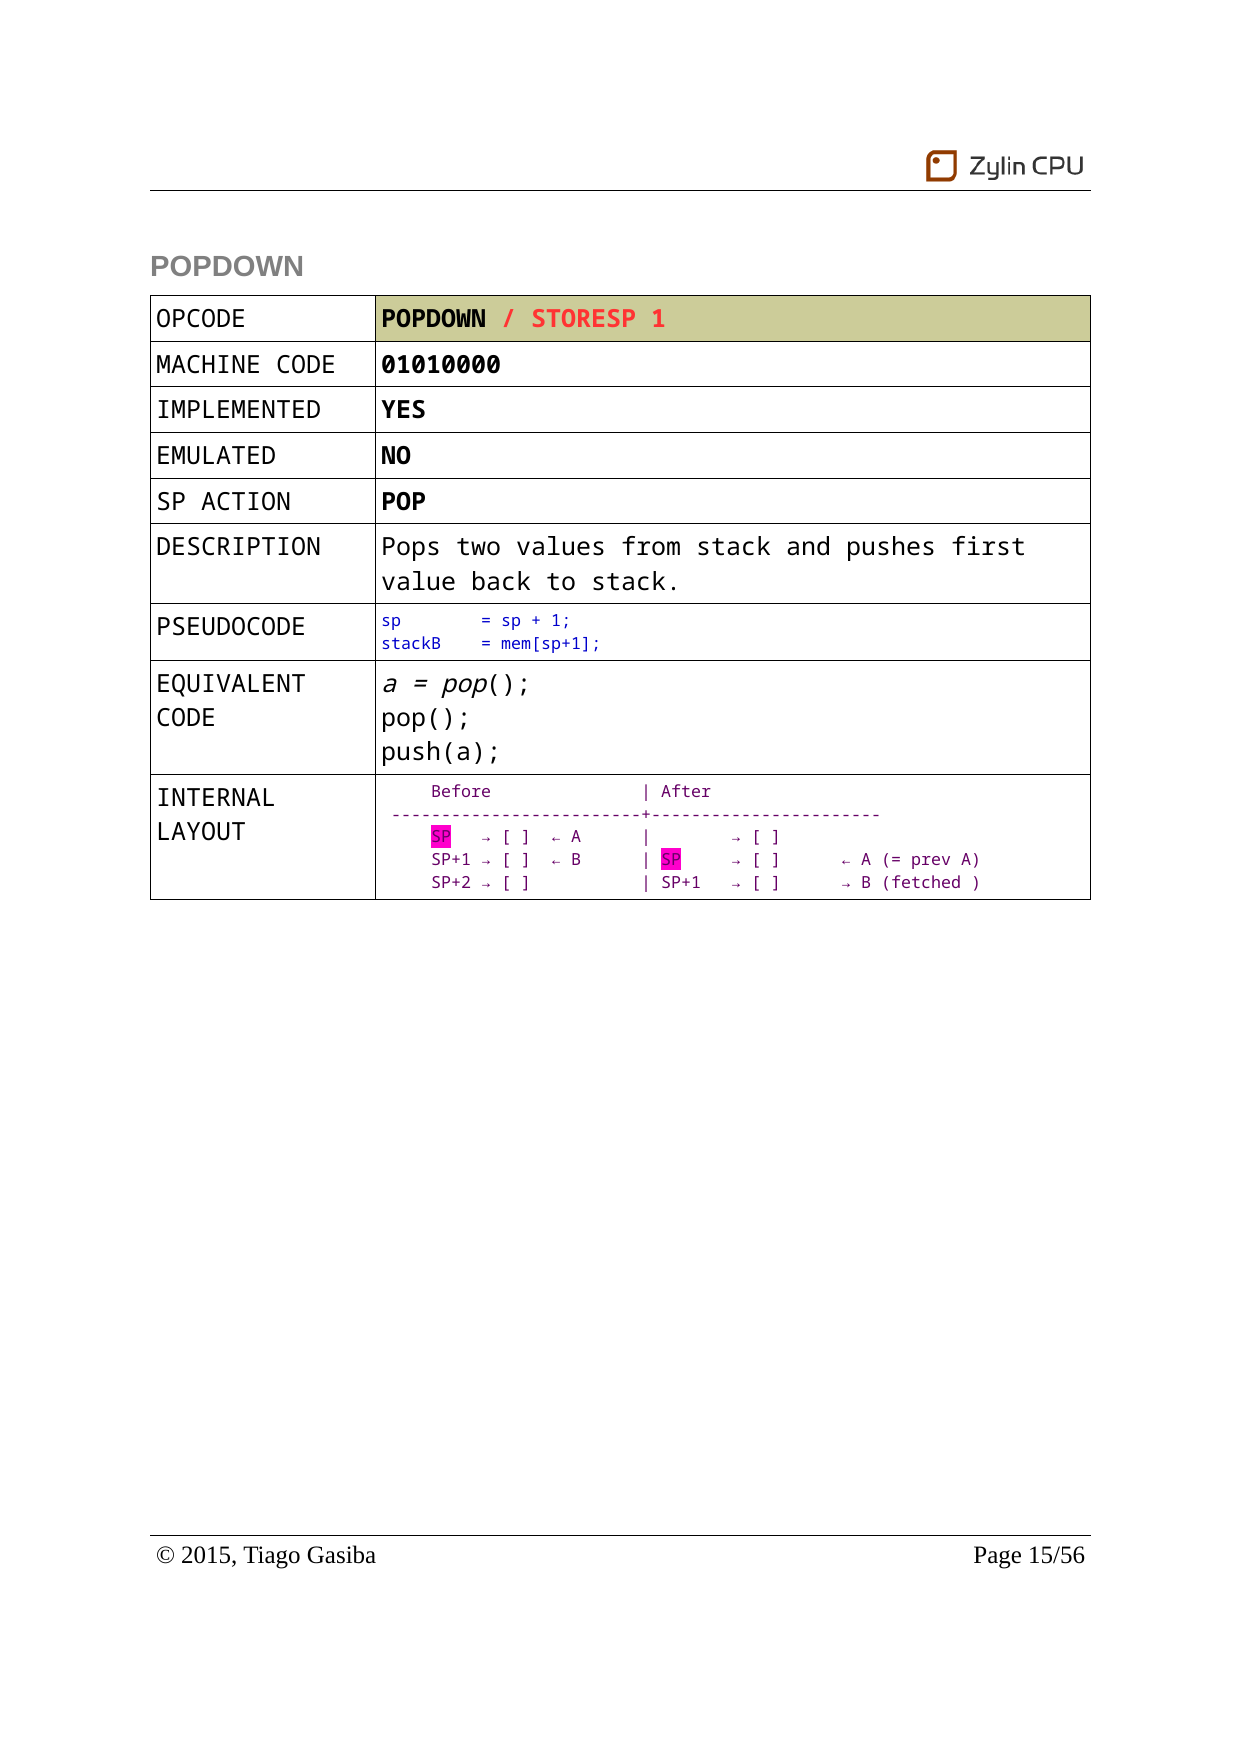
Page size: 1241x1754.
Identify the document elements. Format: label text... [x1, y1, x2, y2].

table_header POPDOWN / STORESP 1 [376, 296, 1090, 341]
table_cell EMULATED [151, 433, 375, 478]
table_cell Before | After -------------------------+----------------------- SP → [ ] ← A | → [ ] SP+1 → [ ] ← B | SP → [ ] ← A (= prev A) SP+2 → [ ] | SP+1 → [ ] → B (fetched ) [376, 775, 1090, 899]
table_header OPCODE [151, 296, 375, 341]
picture [922, 148, 1151, 185]
table_cell POP [376, 479, 1090, 523]
table_cell EQUIVALENT CODE [151, 661, 375, 774]
table_cell DESCRIPTION [151, 524, 375, 603]
table_cell sp = sp + 1; stackB = mem[sp+1]; [376, 604, 1090, 660]
table_cell MACHINE CODE [151, 342, 375, 386]
table_cell SP ACTION [151, 479, 375, 523]
table_cell INTERNAL LAYOUT [151, 775, 375, 899]
subtitle POPDOWN [150, 249, 1091, 283]
table_cell PSEUDOCODE [151, 604, 375, 660]
table_cell IMPLEMENTED [151, 387, 375, 432]
table_cell Pops two values from stack and pushes first value back to stack. [376, 524, 1090, 603]
table_cell 01010000 [376, 342, 1090, 386]
table_cell a = pop(); pop(); push(a); [376, 661, 1090, 774]
table_cell YES [376, 387, 1090, 432]
table_cell NO [376, 433, 1090, 478]
